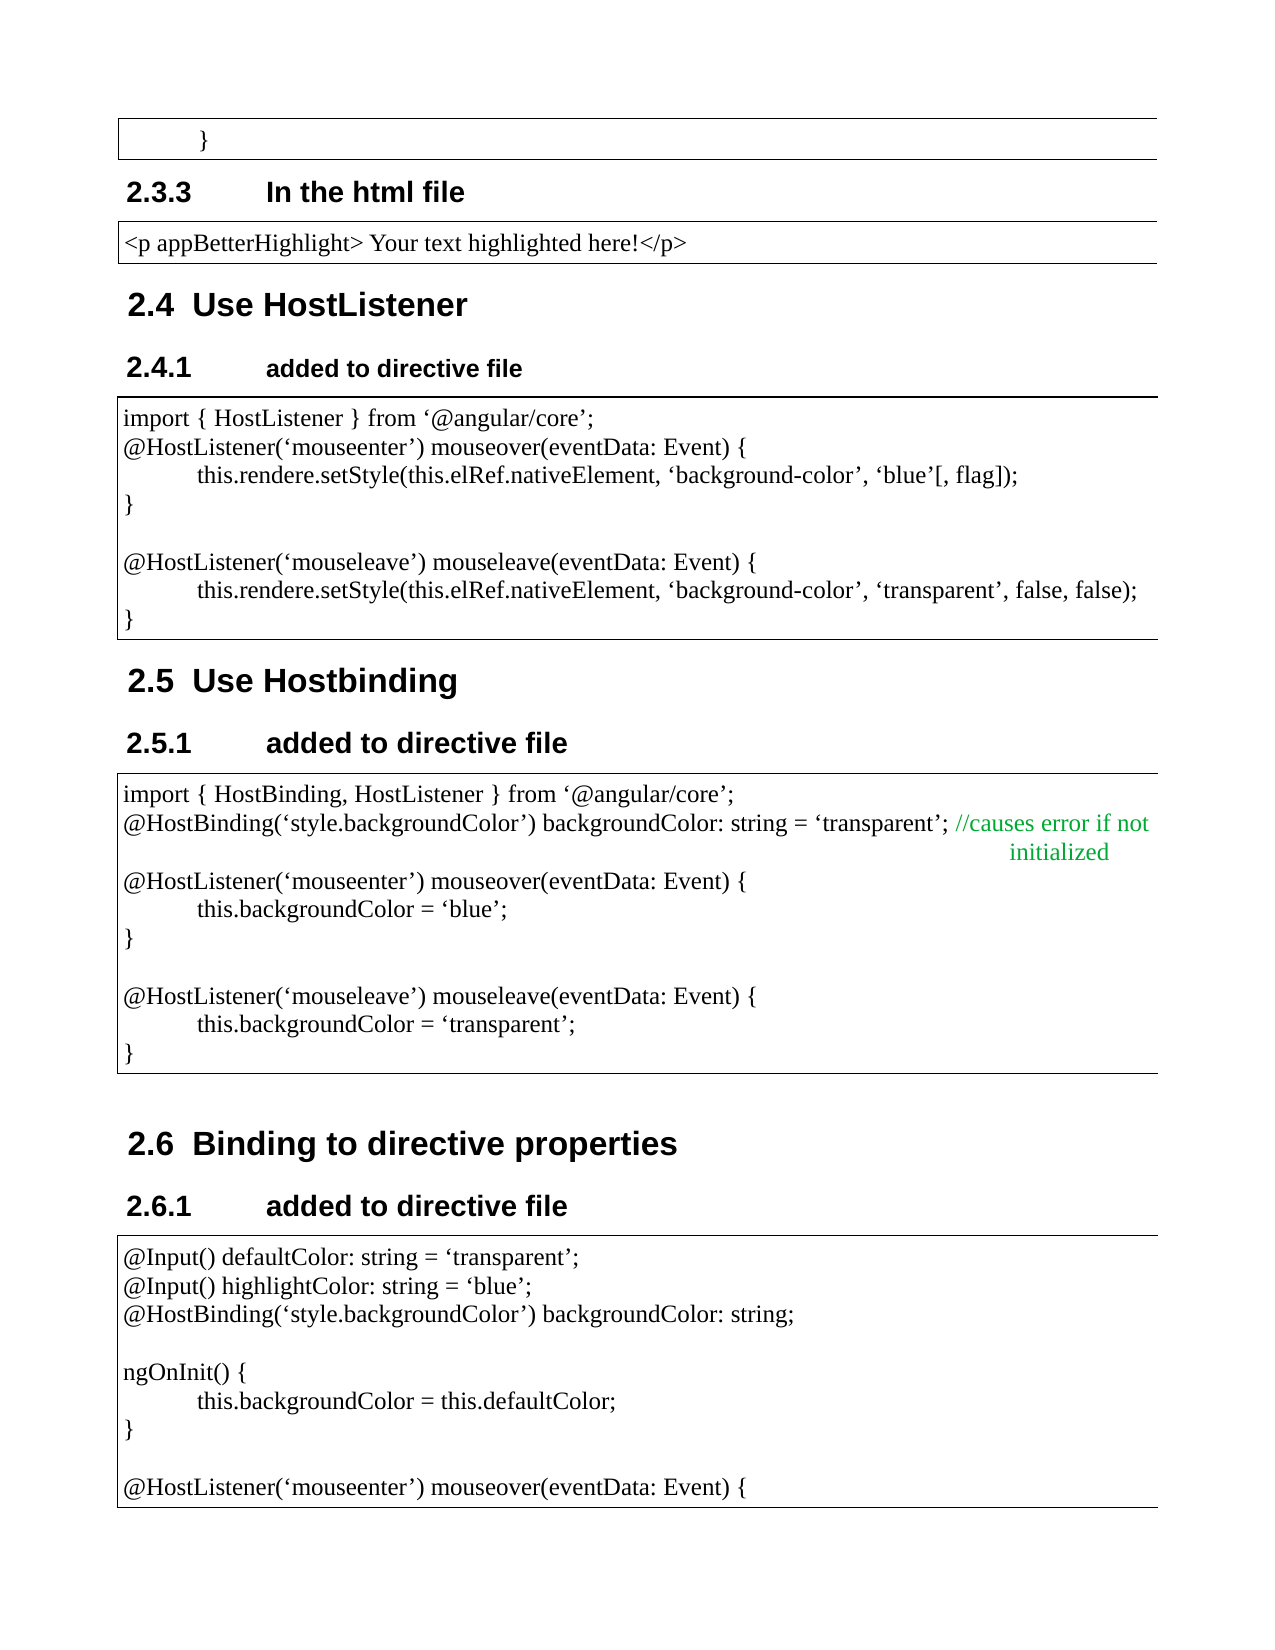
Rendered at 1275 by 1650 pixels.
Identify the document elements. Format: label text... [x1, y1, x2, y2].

subtitle added to directive file [118, 350, 1157, 384]
subtitle In the html file [118, 175, 1157, 209]
subtitle added to directive file [118, 1189, 1157, 1223]
table_header import { HostBinding, HostListener } from ‘@angular/core’; @HostBinding(‘style.backgroundColor’) backgroundColor: string = ‘transparent’; //causes error if not initialized @HostListener(‘mouseenter’) mouseover(eventData: Event) { this.backgroundColor = ‘blue’; } @HostListener(‘mouseleave’) mouseleave(eventData: Event) { this.backgroundColor = ‘transparent’; } [118, 774, 1158, 1073]
table_header import { HostListener } from ‘@angular/core’; @HostListener(‘mouseenter’) mouseover(eventData: Event) { this.rendere.setStyle(this.elRef.nativeElement, ‘background-color’, ‘blue’[, flag]); } @HostListener(‘mouseleave’) mouseleave(eventData: Event) { this.rendere.setStyle(this.elRef.nativeElement, ‘background-color’, ‘transparent’, false, false); } [118, 398, 1158, 639]
subtitle Use Hostbinding [118, 661, 1157, 699]
table_header } [119, 119, 1157, 159]
table_header <p appBetterHighlight> Your text highlighted here!</p> [119, 222, 1157, 262]
subtitle Use HostListener [118, 284, 1157, 323]
table_header @Input() defaultColor: string = ‘transparent’; @Input() highlightColor: string = ‘blue’; @HostBinding(‘style.backgroundColor’) backgroundColor: string; ngOnInit() { this.backgroundColor = this.defaultColor; } @HostListener(‘mouseenter’) mouseover(eventData: Event) { [118, 1236, 1158, 1507]
subtitle Binding to directive properties [118, 1123, 1157, 1162]
subtitle added to directive file [118, 726, 1157, 760]
